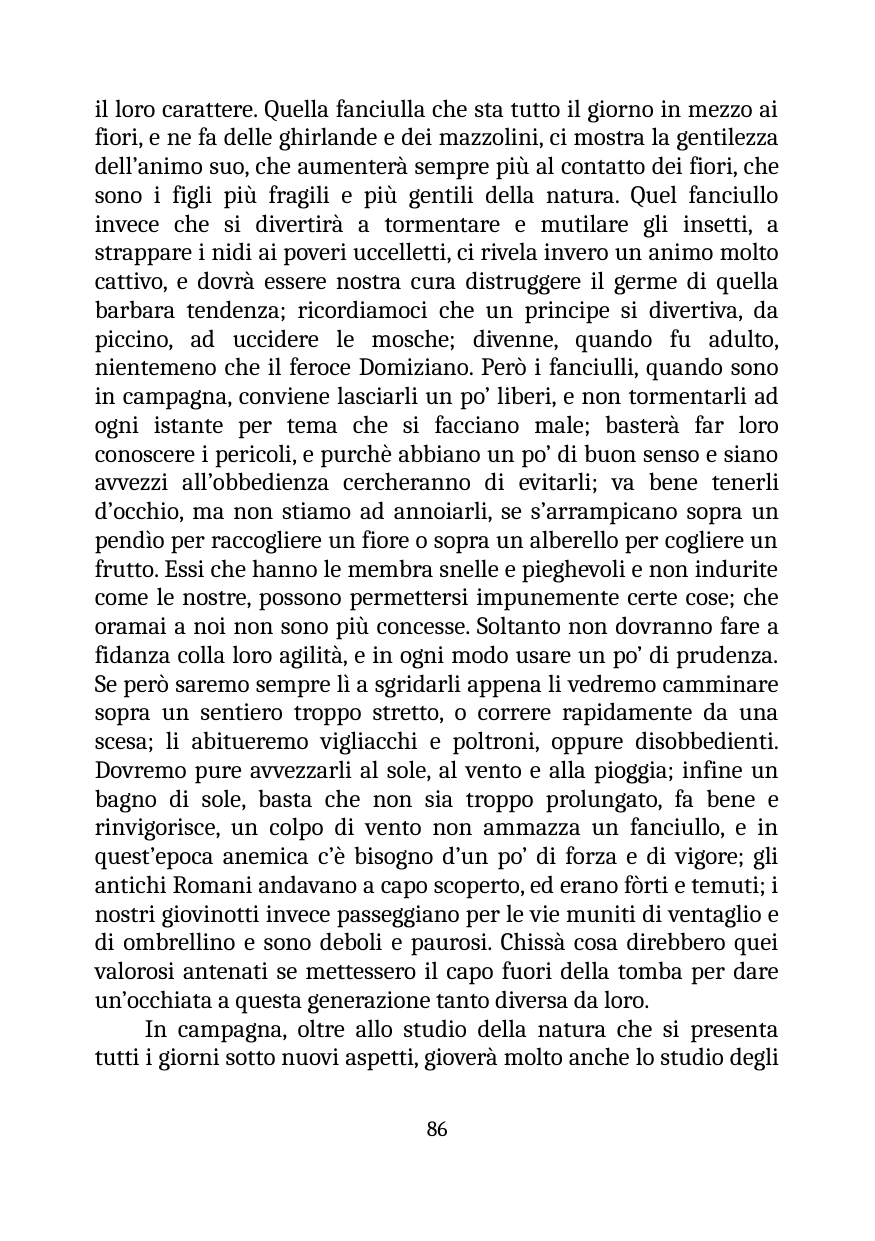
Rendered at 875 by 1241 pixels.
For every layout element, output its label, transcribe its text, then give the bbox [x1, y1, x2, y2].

text In campagna, oltre allo studio della natura che si presenta tutti i giorni sotto nuovi aspetti, gioverà molto anche lo studio degli [94, 1014, 779, 1072]
text il loro carattere. Quella fanciulla che sta tutto il giorno in mezzo ai fiori, e ne fa delle ghirlande e dei mazzolini, ci mostra la gentilezza dell’animo suo, che aumenterà sempre più al contatto dei fiori, che sono i figli più fragili e più gentili della natura. Quel fanciullo invece che si divertirà a tormentare e mutilare gli insetti, a strappare i nidi ai poveri uccelletti, ci rivela invero un animo molto cattivo, e dovrà essere nostra cura distruggere il germe di quella barbara tendenza; ricordiamoci che un principe si divertiva, da piccino, ad uccidere le mosche; divenne, quando fu adulto, nientemeno che il feroce Domiziano. Però i fanciulli, quando sono in campagna, conviene lasciarli un po’ liberi, e non tormentarli ad ogni istante per tema che si facciano male; basterà far loro conoscere i pericoli, e purchè abbiano un po’ di buon senso e siano avvezzi all’obbedienza cercheranno di evitarli; va bene tenerli d’occhio, ma non stiamo ad annoiarli, se s’arrampicano sopra un pendìo per raccogliere un fiore o sopra un alberello per cogliere un frutto. Essi che hanno le membra snelle e pieghevoli e non indurite come le nostre, possono permettersi impunemente certe cose; che oramai a noi non sono più concesse. Soltanto non dovranno fare a fidanza colla loro agilità, e in ogni modo usare un po’ di prudenza. Se però saremo sempre lì a sgridarli appena li vedremo camminare sopra un sentiero troppo stretto, o correre rapidamente da una scesa; li abitueremo vigliacchi e poltroni, oppure disobbedienti. Dovremo pure avvezzarli al sole, al vento e alla pioggia; infine un bagno di sole, basta che non sia troppo prolungato, fa bene e rinvigorisce, un colpo di vento non ammazza un fanciullo, e in quest’epoca anemica c’è bisogno d’un po’ di forza e di vigore; gli antichi Romani andavano a capo scoperto, ed erano fòrti e temuti; i nostri giovinotti invece passeggiano per le vie muniti di ventaglio e di ombrellino e sono deboli e paurosi. Chissà cosa direbbero quei valorosi antenati se mettessero il capo fuori della tomba per dare un’occhiata a questa generazione tanto diversa da loro. [94, 94, 779, 1014]
